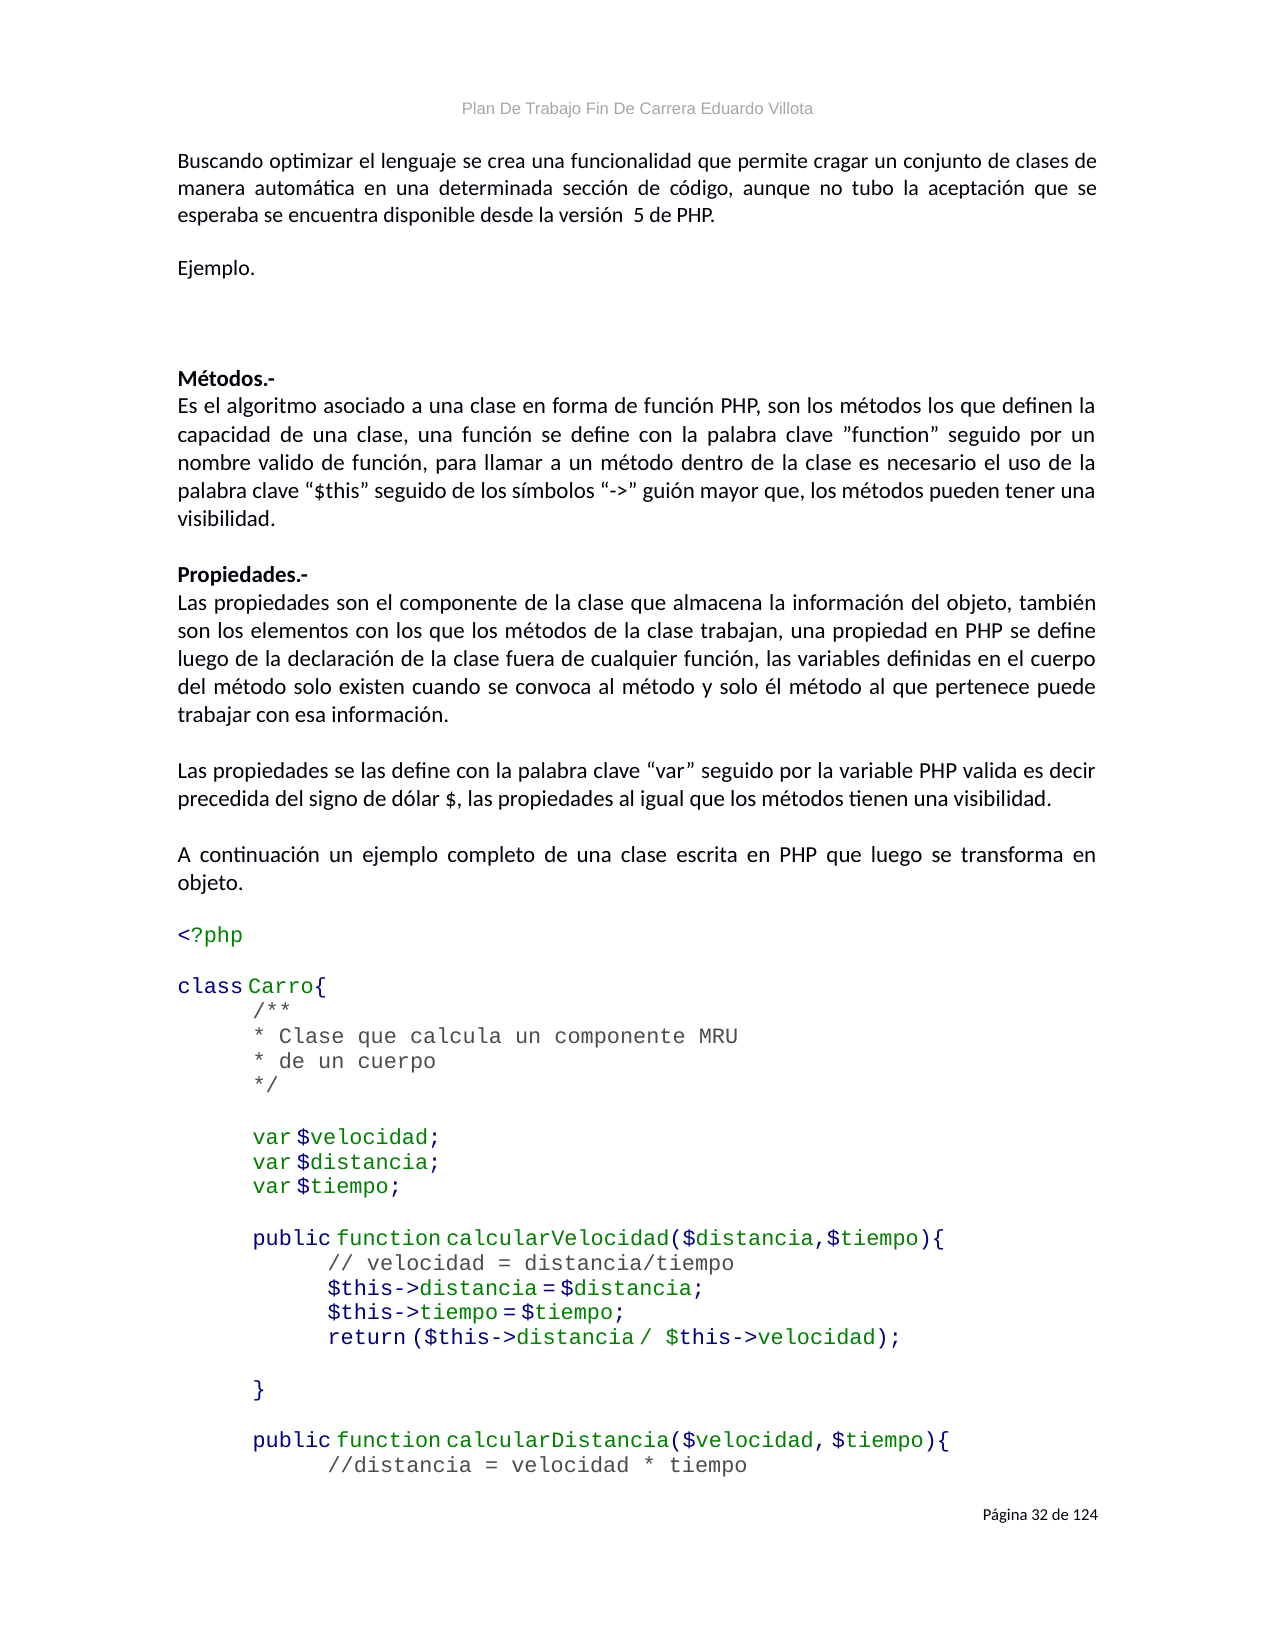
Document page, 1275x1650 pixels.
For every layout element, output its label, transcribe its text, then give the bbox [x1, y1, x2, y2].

text Las propiedades son el componente de la clase que almacena la información del objeto, también son los elementos con los que los métodos de la clase trabajan, una propiedad en PHP se define luego de la declaración de la clase fuera de cualquier función, las variables definidas en el cuerpo del método solo existen cuando se convoca al método y solo él método al que pertenece puede trabajar con esa información. [177, 588, 1098, 728]
text return ($this->distancia / $this->velocidad); [177, 1326, 1098, 1351]
text $this->tiempo = $tiempo; [177, 1302, 1098, 1326]
text */ [177, 1075, 1098, 1099]
text public function calcularVelocidad($distancia,$tiempo){ [177, 1227, 1098, 1252]
text var $tiempo; [177, 1176, 1098, 1201]
text Propiedades.- [177, 560, 1098, 588]
text Las propiedades se las define con la palabra clave “var” seguido por la variable PHP valida es decir precedida del signo de dólar $, las propiedades al igual que los métodos tienen una visibilidad. [177, 756, 1098, 812]
text Es el algoritmo asociado a una clase en forma de función PHP, son los métodos los que definen la capacidad de una clase, una función se define con la palabra clave ”function” seguido por un nombre valido de función, para llamar a un método dentro de la clase es necesario el uso de la palabra clave “$this” seguido de los símbolos “->” guión mayor que, los métodos pueden tener una visibilidad. [177, 392, 1098, 532]
text * Clase que calcula un componente MRU [177, 1025, 1098, 1050]
text A continuación un ejemplo completo de una clase escrita en PHP que luego se transforma en objeto. [177, 840, 1098, 896]
text <?php [177, 924, 1098, 949]
text $this->distancia = $distancia; [177, 1277, 1098, 1302]
text /** [177, 1000, 1098, 1025]
text Ejemplo. [177, 254, 1098, 281]
text var $velocidad; [177, 1126, 1098, 1151]
text Métodos.- [177, 364, 1098, 392]
text Buscando optimizar el lenguaje se crea una funcionalidad que permite cragar un conjunto de clases de manera automática en una determinada sección de código, aunque no tubo la aceptación que se esperaba se encuentra disponible desde la versión 5 de PHP. [177, 148, 1098, 228]
text } [177, 1378, 1098, 1403]
text class Carro{ [177, 976, 1098, 1000]
text // velocidad = distancia/tiempo [177, 1252, 1098, 1277]
text * de un cuerpo [177, 1050, 1098, 1075]
text var $distancia; [177, 1151, 1098, 1176]
text public function calcularDistancia($velocidad, $tiempo){ [177, 1429, 1098, 1454]
text //distancia = velocidad * tiempo [177, 1454, 1098, 1479]
